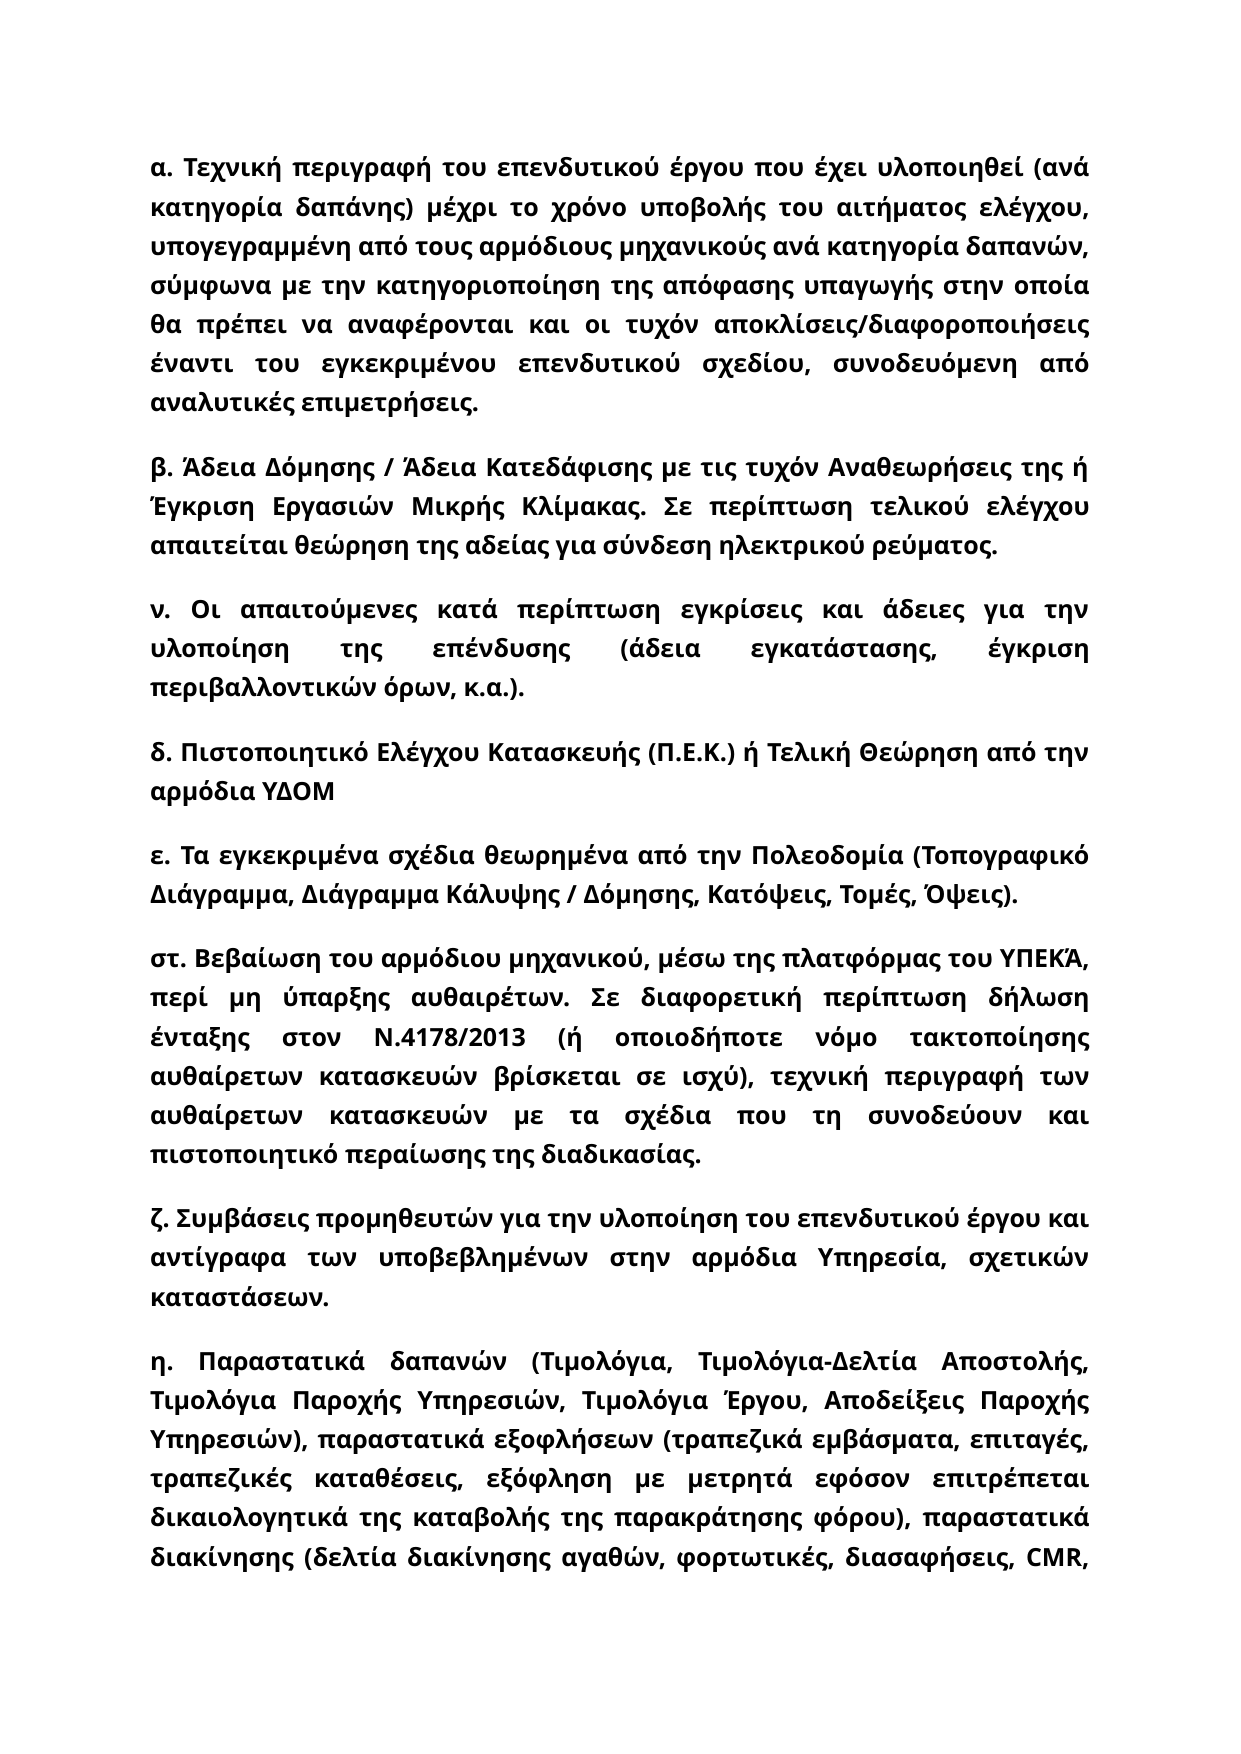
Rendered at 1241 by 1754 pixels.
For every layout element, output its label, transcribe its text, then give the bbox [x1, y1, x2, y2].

text ν. Οι απαιτούμενες κατά περίπτωση εγκρίσεις και άδειες για την υλοποίηση της επένδυσης (άδεια εγκατάστασης, έγκριση περιβαλλοντικών όρων, κ.α.). [150, 592, 1090, 704]
text ε. Τα εγκεκριμένα σχέδια θεωρημένα από την Πολεοδομία (Τοπογραφικό Διάγραμμα, Διάγραμμα Κάλυψης / Δόμησης, Κατόψεις, Τομές, Όψεις). [150, 837, 1090, 911]
text β. Άδεια Δόμησης / Άδεια Κατεδάφισης με τις τυχόν Αναθεωρήσεις της ή Έγκριση Εργασιών Μικρής Κλίμακας. Σε περίπτωση τελικού ελέγχου απαιτείται θεώρηση της αδείας για σύνδεση ηλεκτρικού ρεύματος. [150, 449, 1090, 562]
text α. Τεχνική περιγραφή του επενδυτικού έργου που έχει υλοποιηθεί (ανά κατηγορία δαπάνης) μέχρι το χρόνο υποβολής του αιτήματος ελέγχου, υπογεγραμμένη από τους αρμόδιους μηχανικούς ανά κατηγορία δαπανών, σύμφωνα με την κατηγοριοποίηση της απόφασης υπαγωγής στην οποία θα πρέπει να αναφέρονται και οι τυχόν αποκλίσεις/διαφοροποιήσεις έναντι του εγκεκριμένου επενδυτικού σχεδίου, συνοδευόμενη από αναλυτικές επιμετρήσεις. [150, 150, 1090, 419]
text στ. Βεβαίωση του αρμόδιου μηχανικού, μέσω της πλατφόρμας του ΥΠΕΚΆ, περί μη ύπαρξης αυθαιρέτων. Σε διαφορετική περίπτωση δήλωση ένταξης στον Ν.4178/2013 (ή οποιοδήποτε νόμο τακτοποίησης αυθαίρετων κατασκευών βρίσκεται σε ισχύ), τεχνική περιγραφή των αυθαίρετων κατασκευών με τα σχέδια που τη συνοδεύουν και πιστοποιητικό περαίωσης της διαδικασίας. [150, 941, 1090, 1171]
text η. Παραστατικά δαπανών (Τιμολόγια, Τιμολόγια-Δελτία Αποστολής, Τιμολόγια Παροχής Υπηρεσιών, Τιμολόγια Έργου, Αποδείξεις Παροχής Υπηρεσιών), παραστατικά εξοφλήσεων (τραπεζικά εμβάσματα, επιταγές, τραπεζικές καταθέσεις, εξόφληση με μετρητά εφόσον επιτρέπεται δικαιολογητικά της καταβολής της παρακράτησης φόρου), παραστατικά διακίνησης (δελτία διακίνησης αγαθών, φορτωτικές, διασαφήσεις, CMR, [150, 1343, 1090, 1573]
text ζ. Συμβάσεις προμηθευτών για την υλοποίηση του επενδυτικού έργου και αντίγραφα των υποβεβλημένων στην αρμόδια Υπηρεσία, σχετικών καταστάσεων. [150, 1201, 1090, 1313]
text δ. Πιστοποιητικό Ελέγχου Κατασκευής (Π.Ε.Κ.) ή Τελική Θεώρηση από την αρμόδια ΥΔΟΜ [150, 734, 1090, 807]
